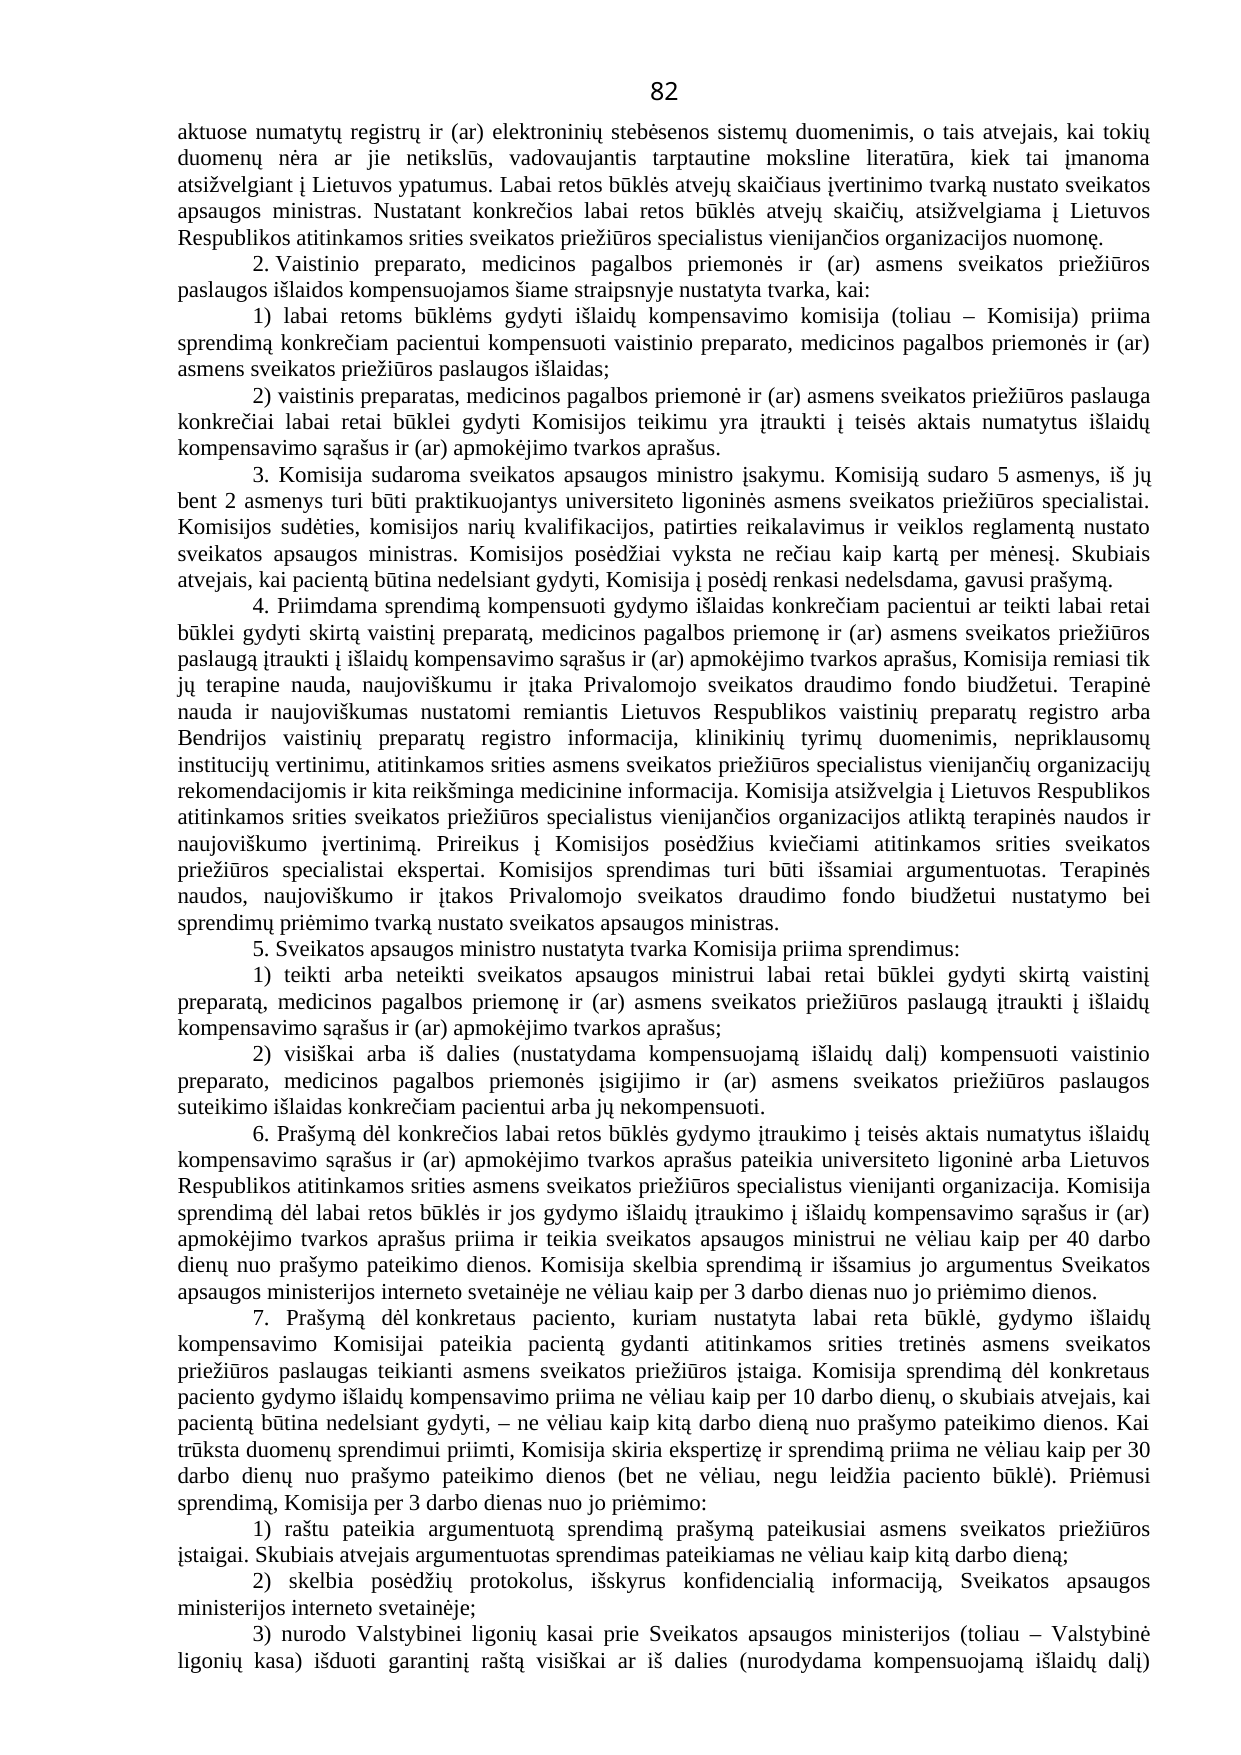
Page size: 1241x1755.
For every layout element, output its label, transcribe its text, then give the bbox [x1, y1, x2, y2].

text 7. Prašymą dėl konkretaus paciento, kuriam nustatyta labai reta būklė, gydymo išlaidų kompensavimo Komisijai pateikia pacientą gydanti atitinkamos srities tretinės asmens sveikatos priežiūros paslaugas teikianti asmens sveikatos priežiūros įstaiga. Komisija sprendimą dėl konkretaus paciento gydymo išlaidų kompensavimo priima ne vėliau kaip per 10 darbo dienų, o skubiais atvejais, kai pacientą būtina nedelsiant gydyti, – ne vėliau kaip kitą darbo dieną nuo prašymo pateikimo dienos. Kai trūksta duomenų sprendimui priimti, Komisija skiria ekspertizę ir sprendimą priima ne vėliau kaip per 30 darbo dienų nuo prašymo pateikimo dienos (bet ne vėliau, negu leidžia paciento būklė). Priėmusi sprendimą, Komisija per 3 darbo dienas nuo jo priėmimo: [177, 1304, 1152, 1515]
text 2. Vaistinio preparato, medicinos pagalbos priemonės ir (ar) asmens sveikatos priežiūros paslaugos išlaidos kompensuojamos šiame straipsnyje nustatyta tvarka, kai: [177, 250, 1152, 303]
text 4. Priimdama sprendimą kompensuoti gydymo išlaidas konkrečiam pacientui ar teikti labai retai būklei gydyti skirtą vaistinį preparatą, medicinos pagalbos priemonę ir (ar) asmens sveikatos priežiūros paslaugą įtraukti į išlaidų kompensavimo sąrašus ir (ar) apmokėjimo tvarkos aprašus, Komisija remiasi tik jų terapine nauda, naujoviškumu ir įtaka Privalomojo sveikatos draudimo fondo biudžetui. Terapinė nauda ir naujoviškumas nustatomi remiantis Lietuvos Respublikos vaistinių preparatų registro arba Bendrijos vaistinių preparatų registro informacija, klinikinių tyrimų duomenimis, nepriklausomų institucijų vertinimu, atitinkamos srities asmens sveikatos priežiūros specialistus vienijančių organizacijų rekomendacijomis ir kita reikšminga medicinine informacija. Komisija atsižvelgia į Lietuvos Respublikos atitinkamos srities sveikatos priežiūros specialistus vienijančios organizacijos atliktą terapinės naudos ir naujoviškumo įvertinimą. Prireikus į Komisijos posėdžius kviečiami atitinkamos srities sveikatos priežiūros specialistai ekspertai. Komisijos sprendimas turi būti išsamiai argumentuotas. Terapinės naudos, naujoviškumo ir įtakos Privalomojo sveikatos draudimo fondo biudžetui nustatymo bei sprendimų priėmimo tvarką nustato sveikatos apsaugos ministras. [177, 592, 1152, 935]
text 1) teikti arba neteikti sveikatos apsaugos ministrui labai retai būklei gydyti skirtą vaistinį preparatą, medicinos pagalbos priemonę ir (ar) asmens sveikatos priežiūros paslaugą įtraukti į išlaidų kompensavimo sąrašus ir (ar) apmokėjimo tvarkos aprašus; [177, 961, 1152, 1041]
text 1) labai retoms būklėms gydyti išlaidų kompensavimo komisija (toliau – Komisija) priima sprendimą konkrečiam pacientui kompensuoti vaistinio preparato, medicinos pagalbos priemonės ir (ar) asmens sveikatos priežiūros paslaugos išlaidas; [177, 303, 1152, 382]
text aktuose numatytų registrų ir (ar) elektroninių stebėsenos sistemų duomenimis, o tais atvejais, kai tokių duomenų nėra ar jie netikslūs, vadovaujantis tarptautine moksline literatūra, kiek tai įmanoma atsižvelgiant į Lietuvos ypatumus. Labai retos būklės atvejų skaičiaus įvertinimo tvarką nustato sveikatos apsaugos ministras. Nustatant konkrečios labai retos būklės atvejų skaičių, atsižvelgiama į Lietuvos Respublikos atitinkamos srities sveikatos priežiūros specialistus vienijančios organizacijos nuomonę. [177, 118, 1152, 250]
text 3. Komisija sudaroma sveikatos apsaugos ministro įsakymu. Komisiją sudaro 5 asmenys, iš jų bent 2 asmenys turi būti praktikuojantys universiteto ligoninės asmens sveikatos priežiūros specialistai. Komisijos sudėties, komisijos narių kvalifikacijos, patirties reikalavimus ir veiklos reglamentą nustato sveikatos apsaugos ministras. Komisijos posėdžiai vyksta ne rečiau kaip kartą per mėnesį. Skubiais atvejais, kai pacientą būtina nedelsiant gydyti, Komisija į posėdį renkasi nedelsdama, gavusi prašymą. [177, 461, 1152, 592]
text 5. Sveikatos apsaugos ministro nustatyta tvarka Komisija priima sprendimus: [177, 935, 1152, 961]
text 1) raštu pateikia argumentuotą sprendimą prašymą pateikusiai asmens sveikatos priežiūros įstaigai. Skubiais atvejais argumentuotas sprendimas pateikiamas ne vėliau kaip kitą darbo dieną; [177, 1515, 1152, 1568]
text 3) nurodo Valstybinei ligonių kasai prie Sveikatos apsaugos ministerijos (toliau – Valstybinė ligonių kasa) išduoti garantinį raštą visiškai ar iš dalies (nurodydama kompensuojamą išlaidų dalį) [177, 1620, 1152, 1673]
text 2) visiškai arba iš dalies (nustatydama kompensuojamą išlaidų dalį) kompensuoti vaistinio preparato, medicinos pagalbos priemonės įsigijimo ir (ar) asmens sveikatos priežiūros paslaugos suteikimo išlaidas konkrečiam pacientui arba jų nekompensuoti. [177, 1041, 1152, 1119]
text 2) skelbia posėdžių protokolus, išskyrus konfidencialią informaciją, Sveikatos apsaugos ministerijos interneto svetainėje; [177, 1568, 1152, 1620]
text 2) vaistinis preparatas, medicinos pagalbos priemonė ir (ar) asmens sveikatos priežiūros paslauga konkrečiai labai retai būklei gydyti Komisijos teikimu yra įtraukti į teisės aktais numatytus išlaidų kompensavimo sąrašus ir (ar) apmokėjimo tvarkos aprašus. [177, 382, 1152, 461]
text 6. Prašymą dėl konkrečios labai retos būklės gydymo įtraukimo į teisės aktais numatytus išlaidų kompensavimo sąrašus ir (ar) apmokėjimo tvarkos aprašus pateikia universiteto ligoninė arba Lietuvos Respublikos atitinkamos srities asmens sveikatos priežiūros specialistus vienijanti organizacija. Komisija sprendimą dėl labai retos būklės ir jos gydymo išlaidų įtraukimo į išlaidų kompensavimo sąrašus ir (ar) apmokėjimo tvarkos aprašus priima ir teikia sveikatos apsaugos ministrui ne vėliau kaip per 40 darbo dienų nuo prašymo pateikimo dienos. Komisija skelbia sprendimą ir išsamius jo argumentus Sveikatos apsaugos ministerijos interneto svetainėje ne vėliau kaip per 3 darbo dienas nuo jo priėmimo dienos. [177, 1119, 1152, 1304]
